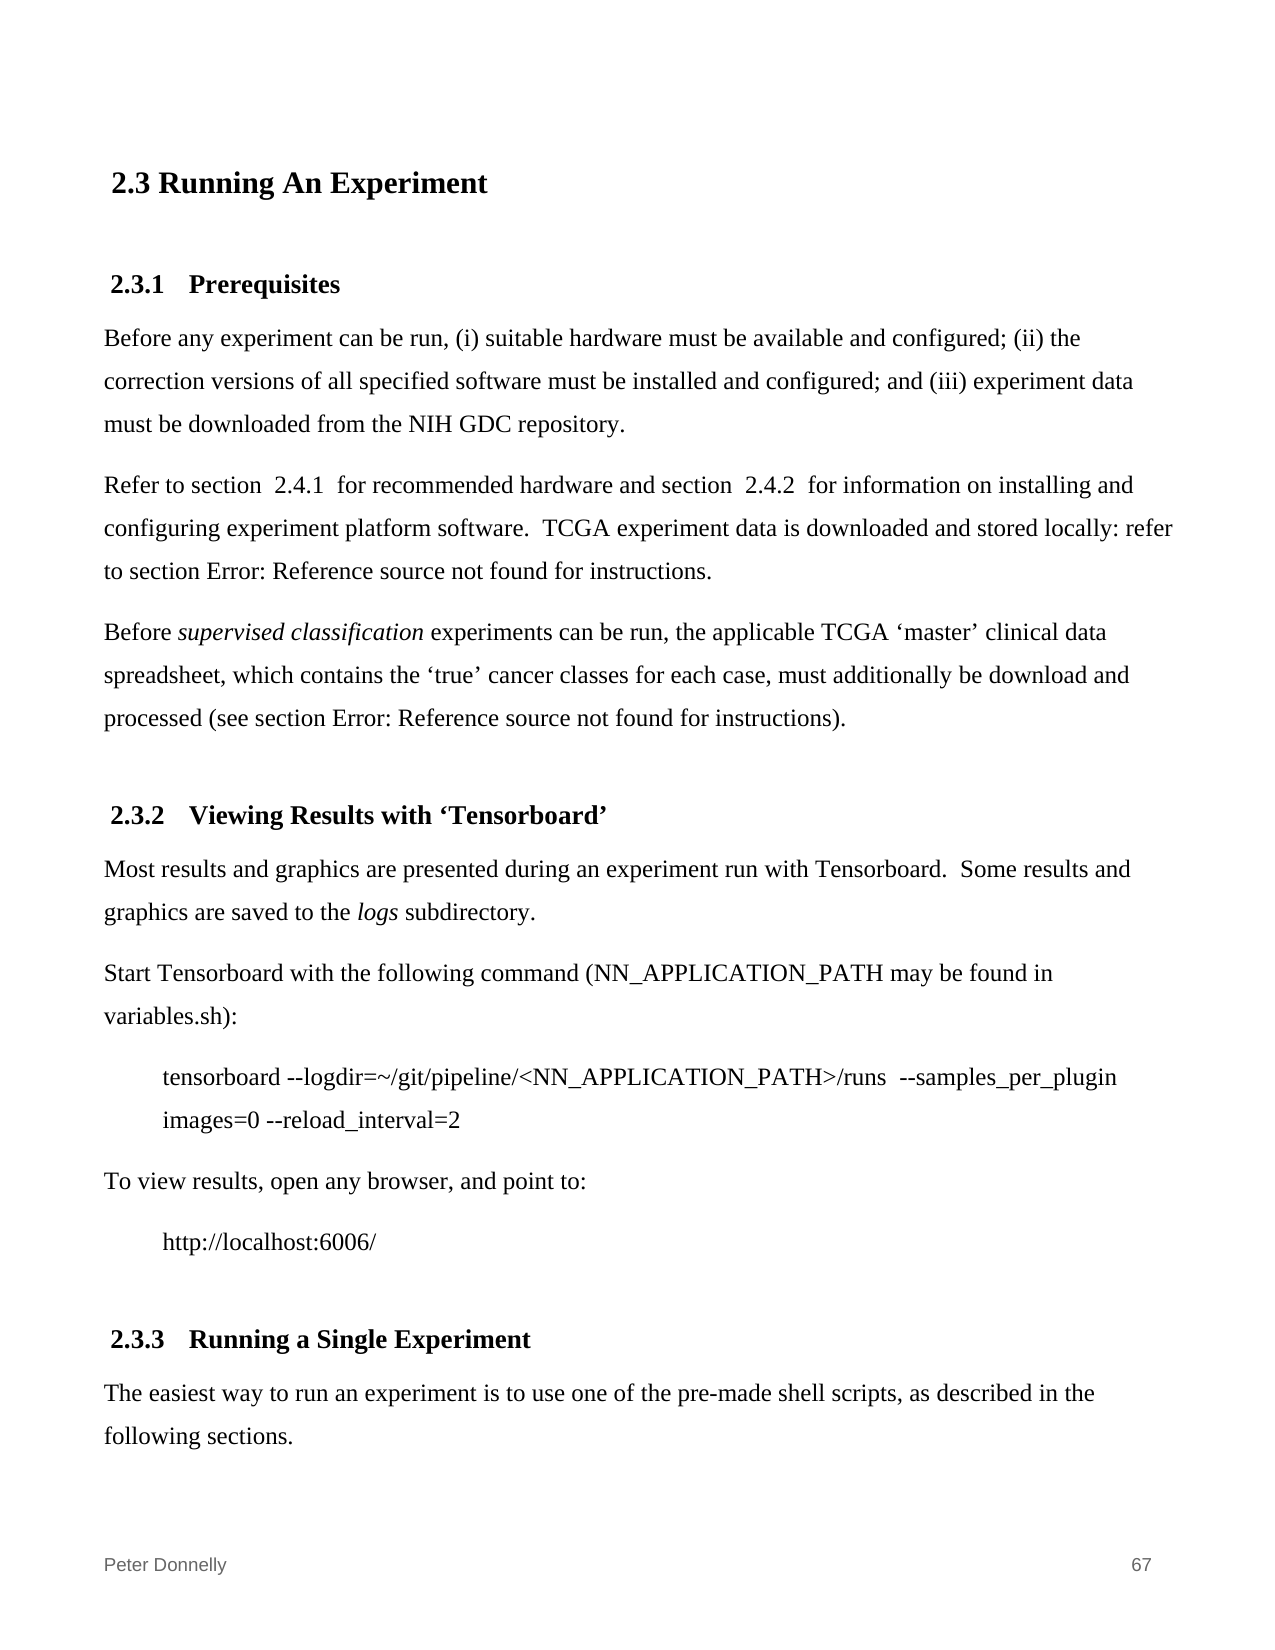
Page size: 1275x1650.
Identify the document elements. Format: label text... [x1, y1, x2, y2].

text Start Tensorboard with the following command (NN_APPLICATION_PATH may be found in variables.sh): [103, 958, 1181, 1030]
subtitle Prerequisites [103, 268, 1181, 299]
subtitle Viewing Results with ‘Tensorboard’ [103, 799, 1181, 831]
text Refer to section 2.4.1 for recommended hardware and section 2.4.2 for information on installing and configuring experiment platform software. TCGA experiment data is downloaded and stored locally: refer to section Error: Reference source not found for instructions. [103, 470, 1181, 585]
text To view results, open any browser, and point to: [103, 1166, 1181, 1195]
text http://localhost:6006/ [162, 1227, 1181, 1256]
subtitle Running a Single Experiment [103, 1323, 1181, 1354]
text Most results and graphics are presented during an experiment run with Tensorboard. Some results and graphics are saved to the logs subdirectory. [103, 854, 1181, 926]
text Before any experiment can be run, (i) suitable hardware must be available and configured; (ii) the correction versions of all specified software must be installed and configured; and (iii) experiment data must be downloaded from the NIH GDC repository. [103, 323, 1181, 438]
subtitle Running An Experiment [103, 164, 1181, 200]
text The easiest way to run an experiment is to use one of the pre-made shell scripts, as described in the following sections. [103, 1378, 1181, 1450]
text tensorboard --logdir=~/git/pipeline/<NN_APPLICATION_PATH>/runs --samples_per_plugin images=0 --reload_interval=2 [162, 1062, 1181, 1134]
text Before supervised classification experiments can be run, the applicable TCGA ‘master’ clinical data spreadsheet, which contains the ‘true’ cancer classes for each case, must additionally be download and processed (see section Error: Reference source not found for instructions). [103, 617, 1181, 732]
